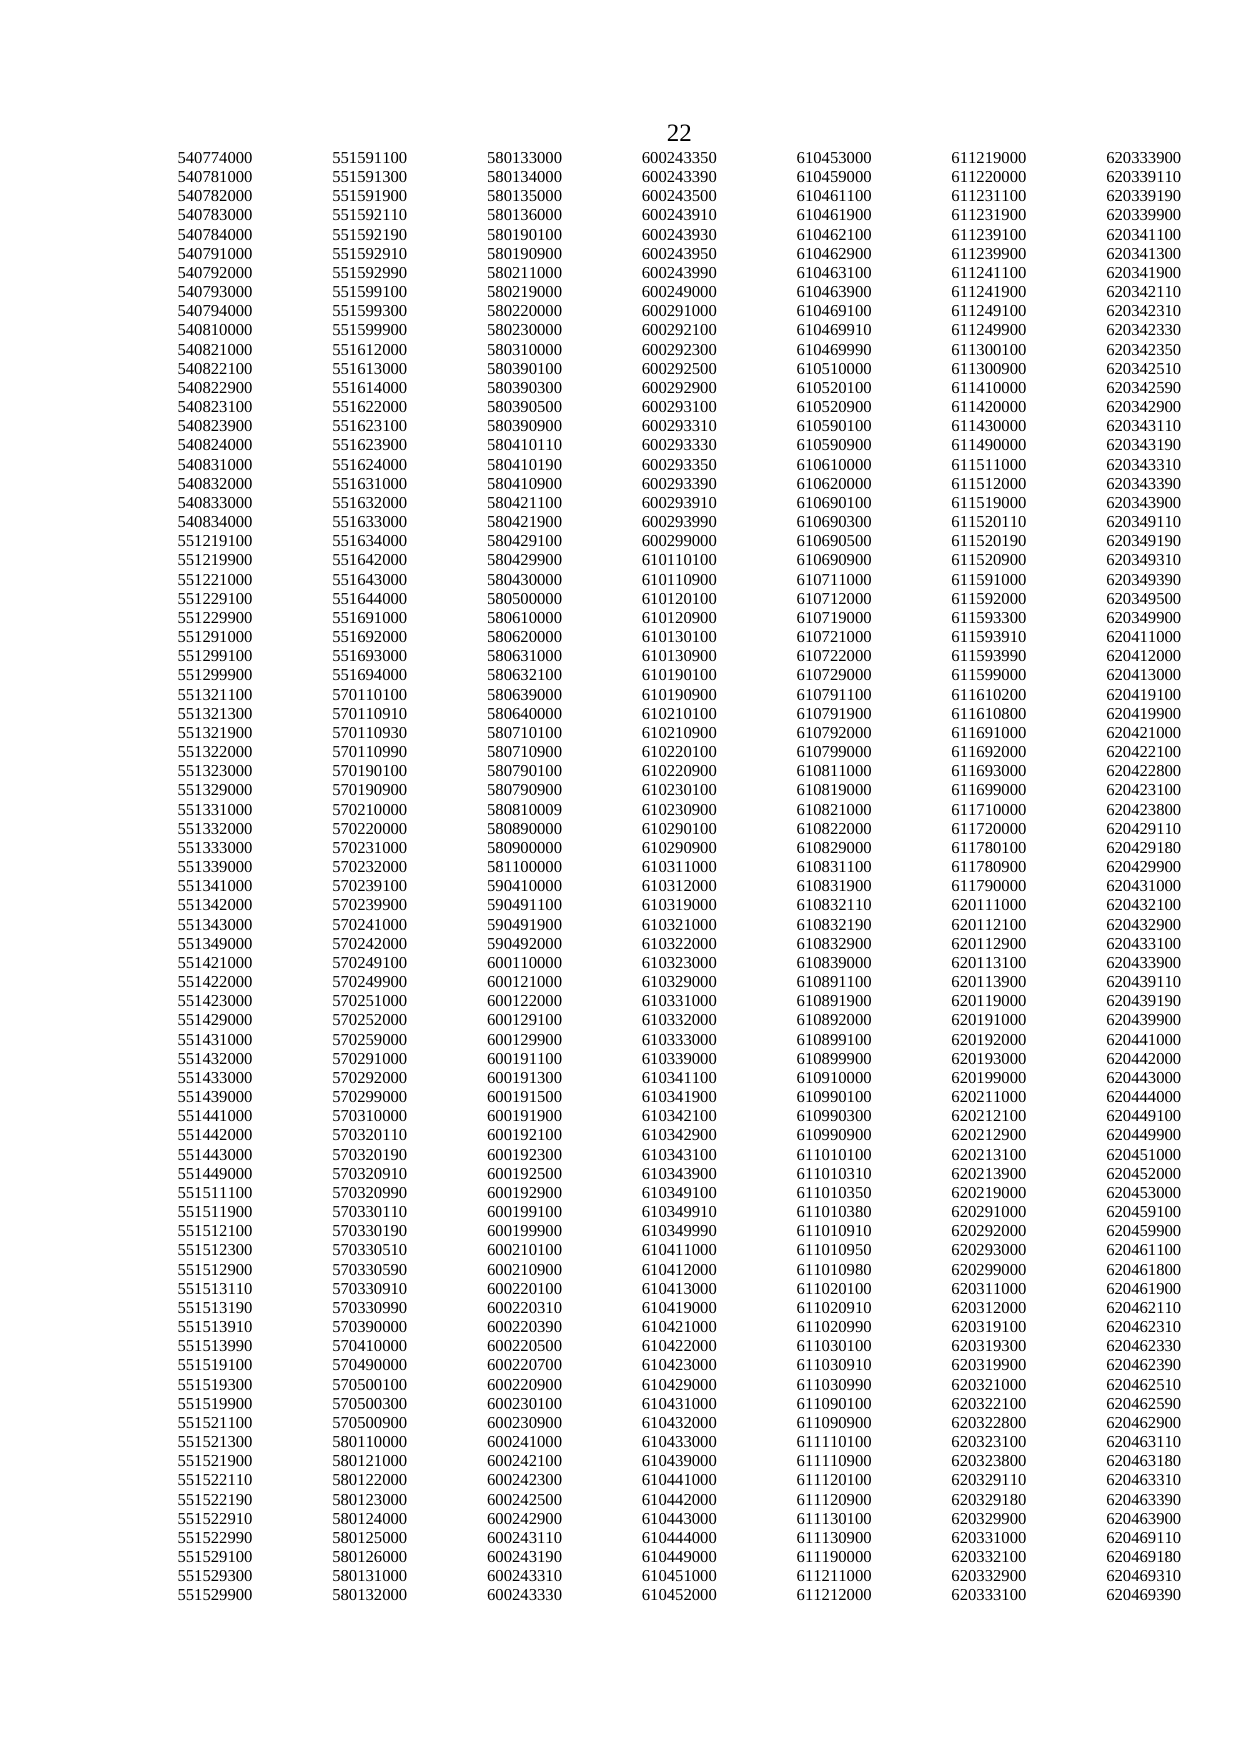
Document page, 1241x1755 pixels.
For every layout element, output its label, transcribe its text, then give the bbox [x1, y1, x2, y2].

text 620469110 [1106, 1528, 1181, 1547]
text 620112100 [951, 914, 1026, 933]
text 570242000 [332, 933, 407, 953]
text 590492000 [487, 933, 562, 953]
text 610712000 [796, 588, 872, 608]
text 611520110 [951, 512, 1026, 531]
text 610210900 [642, 723, 717, 742]
text 551634000 [332, 531, 407, 550]
text 610690900 [796, 550, 872, 569]
text 600110000 [487, 953, 562, 972]
text 611020990 [796, 1317, 872, 1336]
text 620461100 [1106, 1240, 1181, 1259]
text 570500100 [332, 1374, 407, 1393]
text 620463180 [1106, 1451, 1181, 1470]
text 620439900 [1106, 1010, 1181, 1029]
text 610711000 [796, 569, 872, 588]
text 610891900 [796, 991, 872, 1010]
text 620461800 [1106, 1259, 1181, 1278]
text 551219100 [177, 531, 252, 550]
text 610832110 [796, 895, 872, 914]
text 611110100 [796, 1432, 872, 1451]
text 610190100 [642, 665, 717, 684]
text 551431000 [177, 1029, 252, 1048]
text 600121000 [487, 972, 562, 991]
text 611120100 [796, 1470, 872, 1489]
text 600210900 [487, 1259, 562, 1278]
text 551599100 [332, 282, 407, 301]
text 600220500 [487, 1336, 562, 1355]
text 551643000 [332, 569, 407, 588]
text 570330910 [332, 1278, 407, 1298]
text 620452000 [1106, 1163, 1181, 1183]
text 611699000 [951, 780, 1026, 799]
text 570291000 [332, 1048, 407, 1068]
text 551339000 [177, 857, 252, 876]
text 611249100 [951, 301, 1026, 320]
text 610413000 [642, 1278, 717, 1298]
text 610799000 [796, 742, 872, 761]
text 620463110 [1106, 1432, 1181, 1451]
text 611030100 [796, 1336, 872, 1355]
text 551429000 [177, 1010, 252, 1029]
text 611239100 [951, 224, 1026, 243]
text 551512100 [177, 1221, 252, 1240]
text 551513190 [177, 1298, 252, 1317]
text 551529900 [177, 1585, 252, 1604]
text 580121000 [332, 1451, 407, 1470]
text 620292000 [951, 1221, 1026, 1240]
text 600220100 [487, 1278, 562, 1298]
text 570299000 [332, 1087, 407, 1106]
text 570292000 [332, 1068, 407, 1087]
text 551291000 [177, 627, 252, 646]
text 610220900 [642, 761, 717, 780]
text 620293000 [951, 1240, 1026, 1259]
text 611610800 [951, 703, 1026, 723]
text 610721000 [796, 627, 872, 646]
text 620212100 [951, 1106, 1026, 1125]
text 620429180 [1106, 838, 1181, 857]
text 620322800 [951, 1413, 1026, 1432]
text 610520100 [796, 378, 872, 397]
text 620439190 [1106, 991, 1181, 1010]
text 610892000 [796, 1010, 872, 1029]
text 570259000 [332, 1029, 407, 1048]
text 600293910 [642, 493, 717, 512]
text 540791000 [177, 243, 252, 263]
text 610419000 [642, 1298, 717, 1317]
text 600243310 [487, 1566, 562, 1585]
text 580230000 [487, 320, 562, 339]
text 580631000 [487, 646, 562, 665]
text 620429110 [1106, 818, 1181, 838]
text 620444000 [1106, 1087, 1181, 1106]
text 610120900 [642, 608, 717, 627]
text 600220700 [487, 1355, 562, 1374]
text 610839000 [796, 953, 872, 972]
text 551341000 [177, 876, 252, 895]
text 620339900 [1106, 205, 1181, 224]
text 600243910 [642, 205, 717, 224]
text 551521900 [177, 1451, 252, 1470]
text 611130900 [796, 1528, 872, 1547]
text 610331000 [642, 991, 717, 1010]
text 580790900 [487, 780, 562, 799]
text 551229100 [177, 588, 252, 608]
text 551432000 [177, 1048, 252, 1068]
text 580390900 [487, 416, 562, 435]
text 611110900 [796, 1451, 872, 1470]
text 551632000 [332, 493, 407, 512]
text 551633000 [332, 512, 407, 531]
text 580421100 [487, 493, 562, 512]
text 611010350 [796, 1183, 872, 1202]
text 610590900 [796, 435, 872, 454]
text 620319900 [951, 1355, 1026, 1374]
text 620343390 [1106, 473, 1181, 493]
text 611693000 [951, 761, 1026, 780]
text 570320190 [332, 1144, 407, 1163]
text 610520900 [796, 397, 872, 416]
text 620462330 [1106, 1336, 1181, 1355]
text 580710900 [487, 742, 562, 761]
text 580132000 [332, 1585, 407, 1604]
text 600243930 [642, 224, 717, 243]
text 600292900 [642, 378, 717, 397]
text 610469990 [796, 339, 872, 358]
text 620469390 [1106, 1585, 1181, 1604]
text 620291000 [951, 1202, 1026, 1221]
text 551694000 [332, 665, 407, 684]
text 620349190 [1106, 531, 1181, 550]
text 620333900 [1106, 148, 1181, 167]
text 611300100 [951, 339, 1026, 358]
text 570330110 [332, 1202, 407, 1221]
text 620419100 [1106, 684, 1181, 703]
text 580429100 [487, 531, 562, 550]
text 611010950 [796, 1240, 872, 1259]
text 570110930 [332, 723, 407, 742]
text 580390500 [487, 397, 562, 416]
text 620312000 [951, 1298, 1026, 1317]
text 600242900 [487, 1508, 562, 1528]
text 610321000 [642, 914, 717, 933]
text 611519000 [951, 493, 1026, 512]
text 610421000 [642, 1317, 717, 1336]
text 551623100 [332, 416, 407, 435]
text 600192500 [487, 1163, 562, 1183]
text 570310000 [332, 1106, 407, 1125]
text 611520190 [951, 531, 1026, 550]
text 610349990 [642, 1221, 717, 1240]
text 611692000 [951, 742, 1026, 761]
text 570252000 [332, 1010, 407, 1029]
text 610910000 [796, 1068, 872, 1087]
text 580900000 [487, 838, 562, 857]
text 540784000 [177, 224, 252, 243]
text 551622000 [332, 397, 407, 416]
text 551612000 [332, 339, 407, 358]
text 620433900 [1106, 953, 1181, 972]
text 620199000 [951, 1068, 1026, 1087]
text 611010980 [796, 1259, 872, 1278]
text 620311000 [951, 1278, 1026, 1298]
text 620412000 [1106, 646, 1181, 665]
text 600292300 [642, 339, 717, 358]
text 620329180 [951, 1489, 1026, 1508]
text 611591000 [951, 569, 1026, 588]
text 551513110 [177, 1278, 252, 1298]
text 580134000 [487, 167, 562, 186]
text 581100000 [487, 857, 562, 876]
text 610342900 [642, 1125, 717, 1144]
text 600199100 [487, 1202, 562, 1221]
text 620323800 [951, 1451, 1026, 1470]
text 570110990 [332, 742, 407, 761]
text 620463310 [1106, 1470, 1181, 1489]
text 610312000 [642, 876, 717, 895]
text 611593990 [951, 646, 1026, 665]
text 610343900 [642, 1163, 717, 1183]
text 600220900 [487, 1374, 562, 1393]
text 580410900 [487, 473, 562, 493]
text 610620000 [796, 473, 872, 493]
text 620342590 [1106, 378, 1181, 397]
text 551321100 [177, 684, 252, 703]
text 570410000 [332, 1336, 407, 1355]
text 610130900 [642, 646, 717, 665]
text 570110910 [332, 703, 407, 723]
text 551693000 [332, 646, 407, 665]
text 551443000 [177, 1144, 252, 1163]
text 620219000 [951, 1183, 1026, 1202]
text 540810000 [177, 320, 252, 339]
text 551422000 [177, 972, 252, 991]
text 610462900 [796, 243, 872, 263]
text 620329110 [951, 1470, 1026, 1489]
text 600242300 [487, 1470, 562, 1489]
text 580430000 [487, 569, 562, 588]
text 551441000 [177, 1106, 252, 1125]
text 580410190 [487, 454, 562, 473]
text 610690100 [796, 493, 872, 512]
text 610349100 [642, 1183, 717, 1202]
text 551624000 [332, 454, 407, 473]
text 551529100 [177, 1547, 252, 1566]
text 551599300 [332, 301, 407, 320]
text 611691000 [951, 723, 1026, 742]
text 600243350 [642, 148, 717, 167]
text 620433100 [1106, 933, 1181, 953]
text 570232000 [332, 857, 407, 876]
text 610891100 [796, 972, 872, 991]
text 580500000 [487, 588, 562, 608]
text 610220100 [642, 742, 717, 761]
text 551511900 [177, 1202, 252, 1221]
text 540823900 [177, 416, 252, 435]
text 610433000 [642, 1432, 717, 1451]
text 551591100 [332, 148, 407, 167]
text 610442000 [642, 1489, 717, 1508]
text 610130100 [642, 627, 717, 646]
text 610729000 [796, 665, 872, 684]
text 600122000 [487, 991, 562, 1010]
text 620339190 [1106, 186, 1181, 205]
text 620429900 [1106, 857, 1181, 876]
text 610443000 [642, 1508, 717, 1528]
text 610821000 [796, 799, 872, 818]
text 570320110 [332, 1125, 407, 1144]
text 611790000 [951, 876, 1026, 895]
text 610453000 [796, 148, 872, 167]
text 570231000 [332, 838, 407, 857]
text 580639000 [487, 684, 562, 703]
text 540794000 [177, 301, 252, 320]
text 600230900 [487, 1413, 562, 1432]
text 551323000 [177, 761, 252, 780]
text 620193000 [951, 1048, 1026, 1068]
text 551512900 [177, 1259, 252, 1278]
text 551512300 [177, 1240, 252, 1259]
text 610990900 [796, 1125, 872, 1144]
text 620423100 [1106, 780, 1181, 799]
text 620319100 [951, 1317, 1026, 1336]
text 611090100 [796, 1393, 872, 1413]
text 620413000 [1106, 665, 1181, 684]
text 551513910 [177, 1317, 252, 1336]
text 600243190 [487, 1547, 562, 1566]
text 611120900 [796, 1489, 872, 1508]
text 620341900 [1106, 263, 1181, 282]
text 580110000 [332, 1432, 407, 1451]
text 611020100 [796, 1278, 872, 1298]
text 551692000 [332, 627, 407, 646]
text 610110900 [642, 569, 717, 588]
text 611410000 [951, 378, 1026, 397]
text 610412000 [642, 1259, 717, 1278]
text 551331000 [177, 799, 252, 818]
text 611592000 [951, 588, 1026, 608]
text 551439000 [177, 1087, 252, 1106]
text 580640000 [487, 703, 562, 723]
text 620341100 [1106, 224, 1181, 243]
text 610431000 [642, 1393, 717, 1413]
text 611130100 [796, 1508, 872, 1528]
text 610329000 [642, 972, 717, 991]
text 600220390 [487, 1317, 562, 1336]
text 551229900 [177, 608, 252, 627]
text 611720000 [951, 818, 1026, 838]
text 600220310 [487, 1298, 562, 1317]
text 551691000 [332, 608, 407, 627]
text 620342510 [1106, 358, 1181, 378]
text 611010310 [796, 1163, 872, 1183]
text 580620000 [487, 627, 562, 646]
text 611241900 [951, 282, 1026, 301]
text 620343190 [1106, 435, 1181, 454]
text 600243950 [642, 243, 717, 263]
text 620342350 [1106, 339, 1181, 358]
text 551299900 [177, 665, 252, 684]
text 611420000 [951, 397, 1026, 416]
text 570320910 [332, 1163, 407, 1183]
text 610899100 [796, 1029, 872, 1048]
text 620119000 [951, 991, 1026, 1010]
text 540822100 [177, 358, 252, 378]
text 610459000 [796, 167, 872, 186]
text 551592990 [332, 263, 407, 282]
text 551522110 [177, 1470, 252, 1489]
text 570330510 [332, 1240, 407, 1259]
text 620191000 [951, 1010, 1026, 1029]
text 610190900 [642, 684, 717, 703]
text 551592910 [332, 243, 407, 263]
text 551333000 [177, 838, 252, 857]
text 570210000 [332, 799, 407, 818]
text 540792000 [177, 263, 252, 282]
text 540824000 [177, 435, 252, 454]
text 551522190 [177, 1489, 252, 1508]
text 611010100 [796, 1144, 872, 1163]
text 551349000 [177, 933, 252, 953]
text 580122000 [332, 1470, 407, 1489]
text 610463900 [796, 282, 872, 301]
text 610332000 [642, 1010, 717, 1029]
text 620469180 [1106, 1547, 1181, 1566]
text 620463390 [1106, 1489, 1181, 1508]
text 580410110 [487, 435, 562, 454]
text 610290900 [642, 838, 717, 857]
text 611241100 [951, 263, 1026, 282]
text 611010910 [796, 1221, 872, 1240]
text 611211000 [796, 1566, 872, 1585]
text 620211000 [951, 1087, 1026, 1106]
text 570239900 [332, 895, 407, 914]
text 610899900 [796, 1048, 872, 1068]
text 600293100 [642, 397, 717, 416]
text 580211000 [487, 263, 562, 282]
text 570490000 [332, 1355, 407, 1374]
text 620453000 [1106, 1183, 1181, 1202]
text 551522910 [177, 1508, 252, 1528]
text 610423000 [642, 1355, 717, 1374]
text 620332100 [951, 1547, 1026, 1566]
text 610342100 [642, 1106, 717, 1125]
text 600191100 [487, 1048, 562, 1068]
text 620422100 [1106, 742, 1181, 761]
text 620462110 [1106, 1298, 1181, 1317]
text 610831100 [796, 857, 872, 876]
text 620449100 [1106, 1106, 1181, 1125]
text 620442000 [1106, 1048, 1181, 1068]
text 611010380 [796, 1202, 872, 1221]
text 551442000 [177, 1125, 252, 1144]
text 551631000 [332, 473, 407, 493]
text 610819000 [796, 780, 872, 799]
text 570249100 [332, 953, 407, 972]
text 620462390 [1106, 1355, 1181, 1374]
text 610462100 [796, 224, 872, 243]
text 570390000 [332, 1317, 407, 1336]
text 620343110 [1106, 416, 1181, 435]
text 620342310 [1106, 301, 1181, 320]
text 611220000 [951, 167, 1026, 186]
text 570110100 [332, 684, 407, 703]
text 610590100 [796, 416, 872, 435]
text 620441000 [1106, 1029, 1181, 1048]
text 620342110 [1106, 282, 1181, 301]
text 580390100 [487, 358, 562, 378]
text 610791100 [796, 684, 872, 703]
text 600243330 [487, 1585, 562, 1604]
text 610832190 [796, 914, 872, 933]
text 551329000 [177, 780, 252, 799]
text 620349390 [1106, 569, 1181, 588]
text 551449000 [177, 1163, 252, 1183]
text 600291000 [642, 301, 717, 320]
text 620462310 [1106, 1317, 1181, 1336]
text 610341900 [642, 1087, 717, 1106]
text 551599900 [332, 320, 407, 339]
text 600292100 [642, 320, 717, 339]
text 551591300 [332, 167, 407, 186]
text 611593910 [951, 627, 1026, 646]
text 620462510 [1106, 1374, 1181, 1393]
text 611780900 [951, 857, 1026, 876]
text 600192900 [487, 1183, 562, 1202]
text 570190900 [332, 780, 407, 799]
text 551343000 [177, 914, 252, 933]
text 551513990 [177, 1336, 252, 1355]
text 620111000 [951, 895, 1026, 914]
text 610333000 [642, 1029, 717, 1048]
text 610461900 [796, 205, 872, 224]
text 610469910 [796, 320, 872, 339]
text 611030990 [796, 1374, 872, 1393]
text 610439000 [642, 1451, 717, 1470]
text 600191500 [487, 1087, 562, 1106]
text 611300900 [951, 358, 1026, 378]
text 620469310 [1106, 1566, 1181, 1585]
text 610110100 [642, 550, 717, 569]
text 600292500 [642, 358, 717, 378]
text 610323000 [642, 953, 717, 972]
text 580610000 [487, 608, 562, 627]
text 620411000 [1106, 627, 1181, 646]
text 620349110 [1106, 512, 1181, 531]
text 570330590 [332, 1259, 407, 1278]
text 610829000 [796, 838, 872, 857]
text 570249900 [332, 972, 407, 991]
text 551522990 [177, 1528, 252, 1547]
text 580429900 [487, 550, 562, 569]
text 600293330 [642, 435, 717, 454]
text 620443000 [1106, 1068, 1181, 1087]
text 610510000 [796, 358, 872, 378]
text 620423800 [1106, 799, 1181, 818]
text 551322000 [177, 742, 252, 761]
text 620343900 [1106, 493, 1181, 512]
text 600241000 [487, 1432, 562, 1451]
text 610343100 [642, 1144, 717, 1163]
text 551614000 [332, 378, 407, 397]
text 580390300 [487, 378, 562, 397]
text 570330990 [332, 1298, 407, 1317]
text 540774000 [177, 148, 252, 167]
text 610210100 [642, 703, 717, 723]
text 570500300 [332, 1393, 407, 1413]
text 580219000 [487, 282, 562, 301]
text 580421900 [487, 512, 562, 531]
text 540832000 [177, 473, 252, 493]
text 600192300 [487, 1144, 562, 1163]
text 611239900 [951, 243, 1026, 263]
text 610719000 [796, 608, 872, 627]
text 551519300 [177, 1374, 252, 1393]
text 611710000 [951, 799, 1026, 818]
text 551521300 [177, 1432, 252, 1451]
text 600230100 [487, 1393, 562, 1413]
text 611212000 [796, 1585, 872, 1604]
text 611430000 [951, 416, 1026, 435]
text 620451000 [1106, 1144, 1181, 1163]
text 620342330 [1106, 320, 1181, 339]
text 551219900 [177, 550, 252, 569]
text 610319000 [642, 895, 717, 914]
text 610230900 [642, 799, 717, 818]
text 600243500 [642, 186, 717, 205]
text 600293390 [642, 473, 717, 493]
text 580220000 [487, 301, 562, 320]
text 620192000 [951, 1029, 1026, 1048]
text 610690500 [796, 531, 872, 550]
text 620421000 [1106, 723, 1181, 742]
text 610120100 [642, 588, 717, 608]
text 540781000 [177, 167, 252, 186]
text 620439110 [1106, 972, 1181, 991]
text 600293990 [642, 512, 717, 531]
text 540793000 [177, 282, 252, 301]
text 540831000 [177, 454, 252, 473]
text 620213100 [951, 1144, 1026, 1163]
text 551613000 [332, 358, 407, 378]
text 590491100 [487, 895, 562, 914]
text 580632100 [487, 665, 562, 684]
text 551321300 [177, 703, 252, 723]
text 620339110 [1106, 167, 1181, 186]
text 551332000 [177, 818, 252, 838]
text 620349900 [1106, 608, 1181, 627]
text 570320990 [332, 1183, 407, 1202]
text 610811000 [796, 761, 872, 780]
text 620422800 [1106, 761, 1181, 780]
text 600242500 [487, 1489, 562, 1508]
text 580133000 [487, 148, 562, 167]
text 620329900 [951, 1508, 1026, 1528]
text 610990100 [796, 1087, 872, 1106]
text 580890000 [487, 818, 562, 838]
text 580123000 [332, 1489, 407, 1508]
text 611231900 [951, 205, 1026, 224]
text 620299000 [951, 1259, 1026, 1278]
text 610461100 [796, 186, 872, 205]
text 610341100 [642, 1068, 717, 1087]
text 610349910 [642, 1202, 717, 1221]
text 610339000 [642, 1048, 717, 1068]
text 620212900 [951, 1125, 1026, 1144]
text 600191300 [487, 1068, 562, 1087]
text 590491900 [487, 914, 562, 933]
text 620461900 [1106, 1278, 1181, 1298]
text 551321900 [177, 723, 252, 742]
text 580190100 [487, 224, 562, 243]
text 551529300 [177, 1566, 252, 1585]
text 580136000 [487, 205, 562, 224]
text 620112900 [951, 933, 1026, 953]
text 551521100 [177, 1413, 252, 1432]
text 620331000 [951, 1528, 1026, 1547]
text 551342000 [177, 895, 252, 914]
text 610610000 [796, 454, 872, 473]
text 620463900 [1106, 1508, 1181, 1528]
text 620349500 [1106, 588, 1181, 608]
text 610429000 [642, 1374, 717, 1393]
text 620459900 [1106, 1221, 1181, 1240]
text 611020910 [796, 1298, 872, 1317]
text 611030910 [796, 1355, 872, 1374]
text 580126000 [332, 1547, 407, 1566]
text 540823100 [177, 397, 252, 416]
text 610831900 [796, 876, 872, 895]
text 610452000 [642, 1585, 717, 1604]
text 551299100 [177, 646, 252, 665]
text 551591900 [332, 186, 407, 205]
text 551423000 [177, 991, 252, 1010]
text 610451000 [642, 1566, 717, 1585]
text 620342900 [1106, 397, 1181, 416]
text 580790100 [487, 761, 562, 780]
text 551519900 [177, 1393, 252, 1413]
text 551642000 [332, 550, 407, 569]
text 620449900 [1106, 1125, 1181, 1144]
text 620322100 [951, 1393, 1026, 1413]
text 620431000 [1106, 876, 1181, 895]
text 580310000 [487, 339, 562, 358]
text 620332900 [951, 1566, 1026, 1585]
text 570239100 [332, 876, 407, 895]
text 620419900 [1106, 703, 1181, 723]
text 551421000 [177, 953, 252, 972]
text 580135000 [487, 186, 562, 205]
text 580125000 [332, 1528, 407, 1547]
text 611780100 [951, 838, 1026, 857]
text 580810009 [487, 799, 562, 818]
text 551592110 [332, 205, 407, 224]
text 611593300 [951, 608, 1026, 627]
text 620321000 [951, 1374, 1026, 1393]
text 620323100 [951, 1432, 1026, 1451]
text 570220000 [332, 818, 407, 838]
text 580124000 [332, 1508, 407, 1528]
text 610230100 [642, 780, 717, 799]
text 611249900 [951, 320, 1026, 339]
text 551433000 [177, 1068, 252, 1087]
text 610990300 [796, 1106, 872, 1125]
text 580131000 [332, 1566, 407, 1585]
text 610411000 [642, 1240, 717, 1259]
text 611610200 [951, 684, 1026, 703]
text 620213900 [951, 1163, 1026, 1183]
text 570241000 [332, 914, 407, 933]
text 610792000 [796, 723, 872, 742]
text 611520900 [951, 550, 1026, 569]
text 540782000 [177, 186, 252, 205]
text 551221000 [177, 569, 252, 588]
text 620333100 [951, 1585, 1026, 1604]
text 600129100 [487, 1010, 562, 1029]
text 580190900 [487, 243, 562, 263]
text 610449000 [642, 1547, 717, 1566]
text 620113900 [951, 972, 1026, 991]
text 600129900 [487, 1029, 562, 1048]
text 610422000 [642, 1336, 717, 1355]
text 611511000 [951, 454, 1026, 473]
text 610432000 [642, 1413, 717, 1432]
text 551511100 [177, 1183, 252, 1202]
text 551623900 [332, 435, 407, 454]
text 610441000 [642, 1470, 717, 1489]
text 610832900 [796, 933, 872, 953]
text 600243990 [642, 263, 717, 282]
text 600249000 [642, 282, 717, 301]
text 540834000 [177, 512, 252, 531]
text 611190000 [796, 1547, 872, 1566]
text 600243390 [642, 167, 717, 186]
text 620432100 [1106, 895, 1181, 914]
text 611090900 [796, 1413, 872, 1432]
text 580710100 [487, 723, 562, 742]
text 570251000 [332, 991, 407, 1010]
text 600210100 [487, 1240, 562, 1259]
text 611219000 [951, 148, 1026, 167]
text 611512000 [951, 473, 1026, 493]
text 610290100 [642, 818, 717, 838]
text 570330190 [332, 1221, 407, 1240]
text 551592190 [332, 224, 407, 243]
text 600242100 [487, 1451, 562, 1470]
text 540833000 [177, 493, 252, 512]
text 610322000 [642, 933, 717, 953]
text 620341300 [1106, 243, 1181, 263]
text 610444000 [642, 1528, 717, 1547]
text 610822000 [796, 818, 872, 838]
text 620462900 [1106, 1413, 1181, 1432]
text 600293350 [642, 454, 717, 473]
text 611490000 [951, 435, 1026, 454]
text 611231100 [951, 186, 1026, 205]
text 610690300 [796, 512, 872, 531]
text 610722000 [796, 646, 872, 665]
text 551644000 [332, 588, 407, 608]
text 610463100 [796, 263, 872, 282]
text 620343310 [1106, 454, 1181, 473]
text 610311000 [642, 857, 717, 876]
text 600199900 [487, 1221, 562, 1240]
text 620462590 [1106, 1393, 1181, 1413]
text 600293310 [642, 416, 717, 435]
text 570190100 [332, 761, 407, 780]
text 600191900 [487, 1106, 562, 1125]
text 590410000 [487, 876, 562, 895]
text 600243110 [487, 1528, 562, 1547]
text 610469100 [796, 301, 872, 320]
text 551519100 [177, 1355, 252, 1374]
text 610791900 [796, 703, 872, 723]
text 620349310 [1106, 550, 1181, 569]
text 540783000 [177, 205, 252, 224]
text 611599000 [951, 665, 1026, 684]
text 620432900 [1106, 914, 1181, 933]
text 620113100 [951, 953, 1026, 972]
text 570500900 [332, 1413, 407, 1432]
text 540821000 [177, 339, 252, 358]
text 620459100 [1106, 1202, 1181, 1221]
text 540822900 [177, 378, 252, 397]
text 600192100 [487, 1125, 562, 1144]
text 600299000 [642, 531, 717, 550]
text 620319300 [951, 1336, 1026, 1355]
